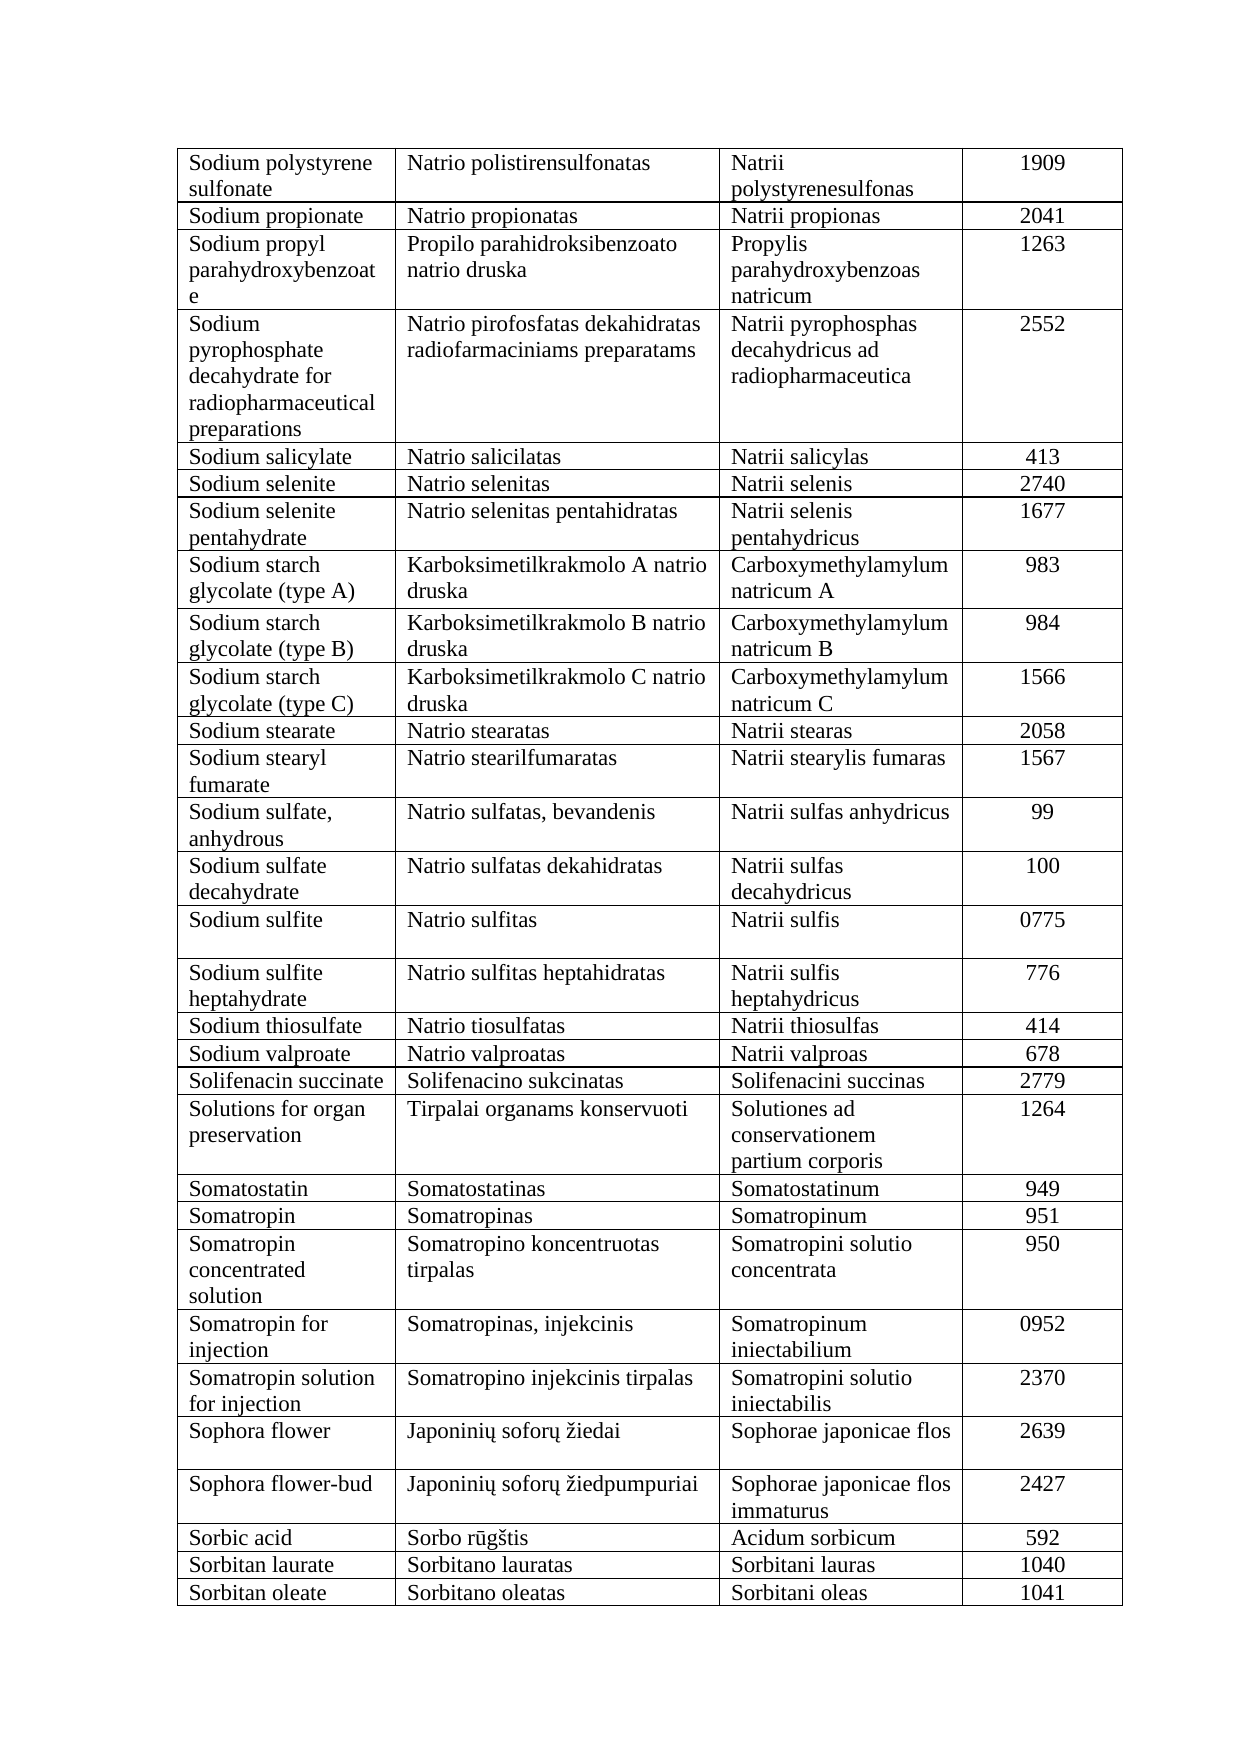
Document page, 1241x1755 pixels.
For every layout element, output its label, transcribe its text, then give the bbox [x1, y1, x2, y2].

table_cell 2552 [963, 310, 1122, 442]
table_cell Sorbitani lauras [720, 1552, 962, 1578]
table_cell Somatropin concentrated solution [178, 1230, 395, 1309]
table_cell Sodium selenite pentahydrate [178, 498, 395, 550]
table_cell Natrio selenitas [396, 470, 719, 496]
table_cell Karboksimetilkrakmolo A natrio druska [396, 551, 719, 608]
table_cell Japoninių soforų žiedpumpuriai [396, 1470, 719, 1523]
table_cell 2427 [963, 1470, 1122, 1523]
table_cell Natrio sulfitas [396, 906, 719, 958]
table_cell Somatropini solutio iniectabilis [720, 1364, 962, 1416]
table_cell 983 [963, 551, 1122, 608]
table_cell Sodium propyl parahydroxybenzoate [178, 230, 395, 309]
table_cell Carboxymethylamylum natricum A [720, 551, 962, 608]
table_cell Sorbitan laurate [178, 1552, 395, 1578]
table_cell Natrii salicylas [720, 443, 962, 469]
table_cell 1567 [963, 745, 1122, 797]
table_cell Sodium sulfite heptahydrate [178, 959, 395, 1012]
table_cell Solutions for organ preservation [178, 1095, 395, 1174]
table_cell Sorbitan oleate [178, 1579, 395, 1605]
table_cell Sodium propionate [178, 203, 395, 229]
table_cell 592 [963, 1524, 1122, 1551]
table_cell 1566 [963, 663, 1122, 716]
table_cell Natrii polystyrenesulfonas [720, 149, 962, 201]
table_cell Propilo parahidroksibenzoato natrio druska [396, 230, 719, 309]
table_cell 1263 [963, 230, 1122, 309]
table_cell Natrio salicilatas [396, 443, 719, 469]
table_cell Natrii sulfis heptahydricus [720, 959, 962, 1012]
table_cell Solifenacino sukcinatas [396, 1068, 719, 1094]
table_cell 2639 [963, 1417, 1122, 1469]
table_cell Sophorae japonicae flos [720, 1417, 962, 1469]
table_cell Natrii sulfis [720, 906, 962, 958]
table_cell Tirpalai organams konservuoti [396, 1095, 719, 1174]
table_cell Sodium starch glycolate (type C) [178, 663, 395, 716]
table_cell Solutiones ad conservationem partium corporis [720, 1095, 962, 1174]
table_cell Somatropini solutio concentrata [720, 1230, 962, 1309]
table_cell Natrio sulfatas, bevandenis [396, 798, 719, 851]
table_cell Somatropinas, injekcinis [396, 1310, 719, 1362]
table_cell 413 [963, 443, 1122, 469]
table_cell Natrio sulfatas dekahidratas [396, 852, 719, 905]
table_cell Sodium starch glycolate (type B) [178, 609, 395, 662]
table_cell Sodium starch glycolate (type A) [178, 551, 395, 608]
table_cell 99 [963, 798, 1122, 851]
table_cell Natrii stearas [720, 717, 962, 743]
table_cell Japoninių soforų žiedai [396, 1417, 719, 1469]
table_cell Natrii selenis [720, 470, 962, 496]
table_cell 2740 [963, 470, 1122, 496]
table_cell Natrio stearilfumaratas [396, 745, 719, 797]
table_cell Sophora flower [178, 1417, 395, 1469]
table_cell 1040 [963, 1552, 1122, 1578]
table_cell Sorbic acid [178, 1524, 395, 1551]
table_cell 2779 [963, 1068, 1122, 1094]
table_cell Sodium stearate [178, 717, 395, 743]
table_cell Sodium sulfate, anhydrous [178, 798, 395, 851]
table_cell Natrio tiosulfatas [396, 1013, 719, 1039]
table_cell Sorbitani oleas [720, 1579, 962, 1605]
table_cell 0775 [963, 906, 1122, 958]
table_cell Natrio valproatas [396, 1040, 719, 1066]
table_cell Sophora flower-bud [178, 1470, 395, 1523]
table_cell Sodium pyrophosphate decahydrate for radiopharmaceutical preparations [178, 310, 395, 442]
table_cell 414 [963, 1013, 1122, 1039]
table_cell Natrio stearatas [396, 717, 719, 743]
table_cell Solifenacini succinas [720, 1068, 962, 1094]
table_cell Natrii stearylis fumaras [720, 745, 962, 797]
table_cell Sodium thiosulfate [178, 1013, 395, 1039]
table_cell Somatostatinum [720, 1175, 962, 1201]
table_cell 2058 [963, 717, 1122, 743]
table_cell Somatropin [178, 1202, 395, 1229]
table_cell 2041 [963, 203, 1122, 229]
table_cell Sorbo rūgštis [396, 1524, 719, 1551]
table_cell Propylis parahydroxybenzoas natricum [720, 230, 962, 309]
table_cell 1264 [963, 1095, 1122, 1174]
table_cell Natrii propionas [720, 203, 962, 229]
table_cell Natrio polistirensulfonatas [396, 149, 719, 201]
table_cell Somatropin for injection [178, 1310, 395, 1362]
table_cell 0952 [963, 1310, 1122, 1362]
table_cell Natrii thiosulfas [720, 1013, 962, 1039]
table_cell Sorbitano oleatas [396, 1579, 719, 1605]
table_cell Somatropinas [396, 1202, 719, 1229]
table_cell 776 [963, 959, 1122, 1012]
table_cell Natrii valproas [720, 1040, 962, 1066]
table_cell Sorbitano lauratas [396, 1552, 719, 1578]
table_cell Somatropinum [720, 1202, 962, 1229]
table_cell Sodium polystyrene sulfonate [178, 149, 395, 201]
table_cell Solifenacin succinate [178, 1068, 395, 1094]
table_cell Sophorae japonicae flos immaturus [720, 1470, 962, 1523]
table_cell Natrio pirofosfatas dekahidratas radiofarmaciniams preparatams [396, 310, 719, 442]
table_cell Natrio selenitas pentahidratas [396, 498, 719, 550]
table_cell Natrii sulfas decahydricus [720, 852, 962, 905]
table_cell Karboksimetilkrakmolo B natrio druska [396, 609, 719, 662]
table_cell Carboxymethylamylum natricum B [720, 609, 962, 662]
table_cell Sodium stearyl fumarate [178, 745, 395, 797]
table_cell Carboxymethylamylum natricum C [720, 663, 962, 716]
table_cell Natrii pyrophosphas decahydricus ad radiopharmaceutica [720, 310, 962, 442]
table_cell 950 [963, 1230, 1122, 1309]
table_cell 100 [963, 852, 1122, 905]
table_cell 1041 [963, 1579, 1122, 1605]
table_cell Sodium valproate [178, 1040, 395, 1066]
table_cell Somatostatin [178, 1175, 395, 1201]
table_cell 678 [963, 1040, 1122, 1066]
table_cell 2370 [963, 1364, 1122, 1416]
table_cell Somatropino koncentruotas tirpalas [396, 1230, 719, 1309]
table_cell Somatropinum iniectabilium [720, 1310, 962, 1362]
table_cell Natrio propionatas [396, 203, 719, 229]
table_cell 949 [963, 1175, 1122, 1201]
table_cell Karboksimetilkrakmolo C natrio druska [396, 663, 719, 716]
table_cell Natrii selenis pentahydricus [720, 498, 962, 550]
table_cell 1909 [963, 149, 1122, 201]
table_cell Somatropino injekcinis tirpalas [396, 1364, 719, 1416]
table_cell Somatostatinas [396, 1175, 719, 1201]
table_cell Sodium selenite [178, 470, 395, 496]
table_cell 951 [963, 1202, 1122, 1229]
table_cell 1677 [963, 498, 1122, 550]
table_cell Sodium sulfite [178, 906, 395, 958]
table_cell Natrii sulfas anhydricus [720, 798, 962, 851]
table_cell Natrio sulfitas heptahidratas [396, 959, 719, 1012]
table_cell 984 [963, 609, 1122, 662]
table_cell Sodium salicylate [178, 443, 395, 469]
table_cell Somatropin solution for injection [178, 1364, 395, 1416]
table_cell Acidum sorbicum [720, 1524, 962, 1551]
table_cell Sodium sulfate decahydrate [178, 852, 395, 905]
